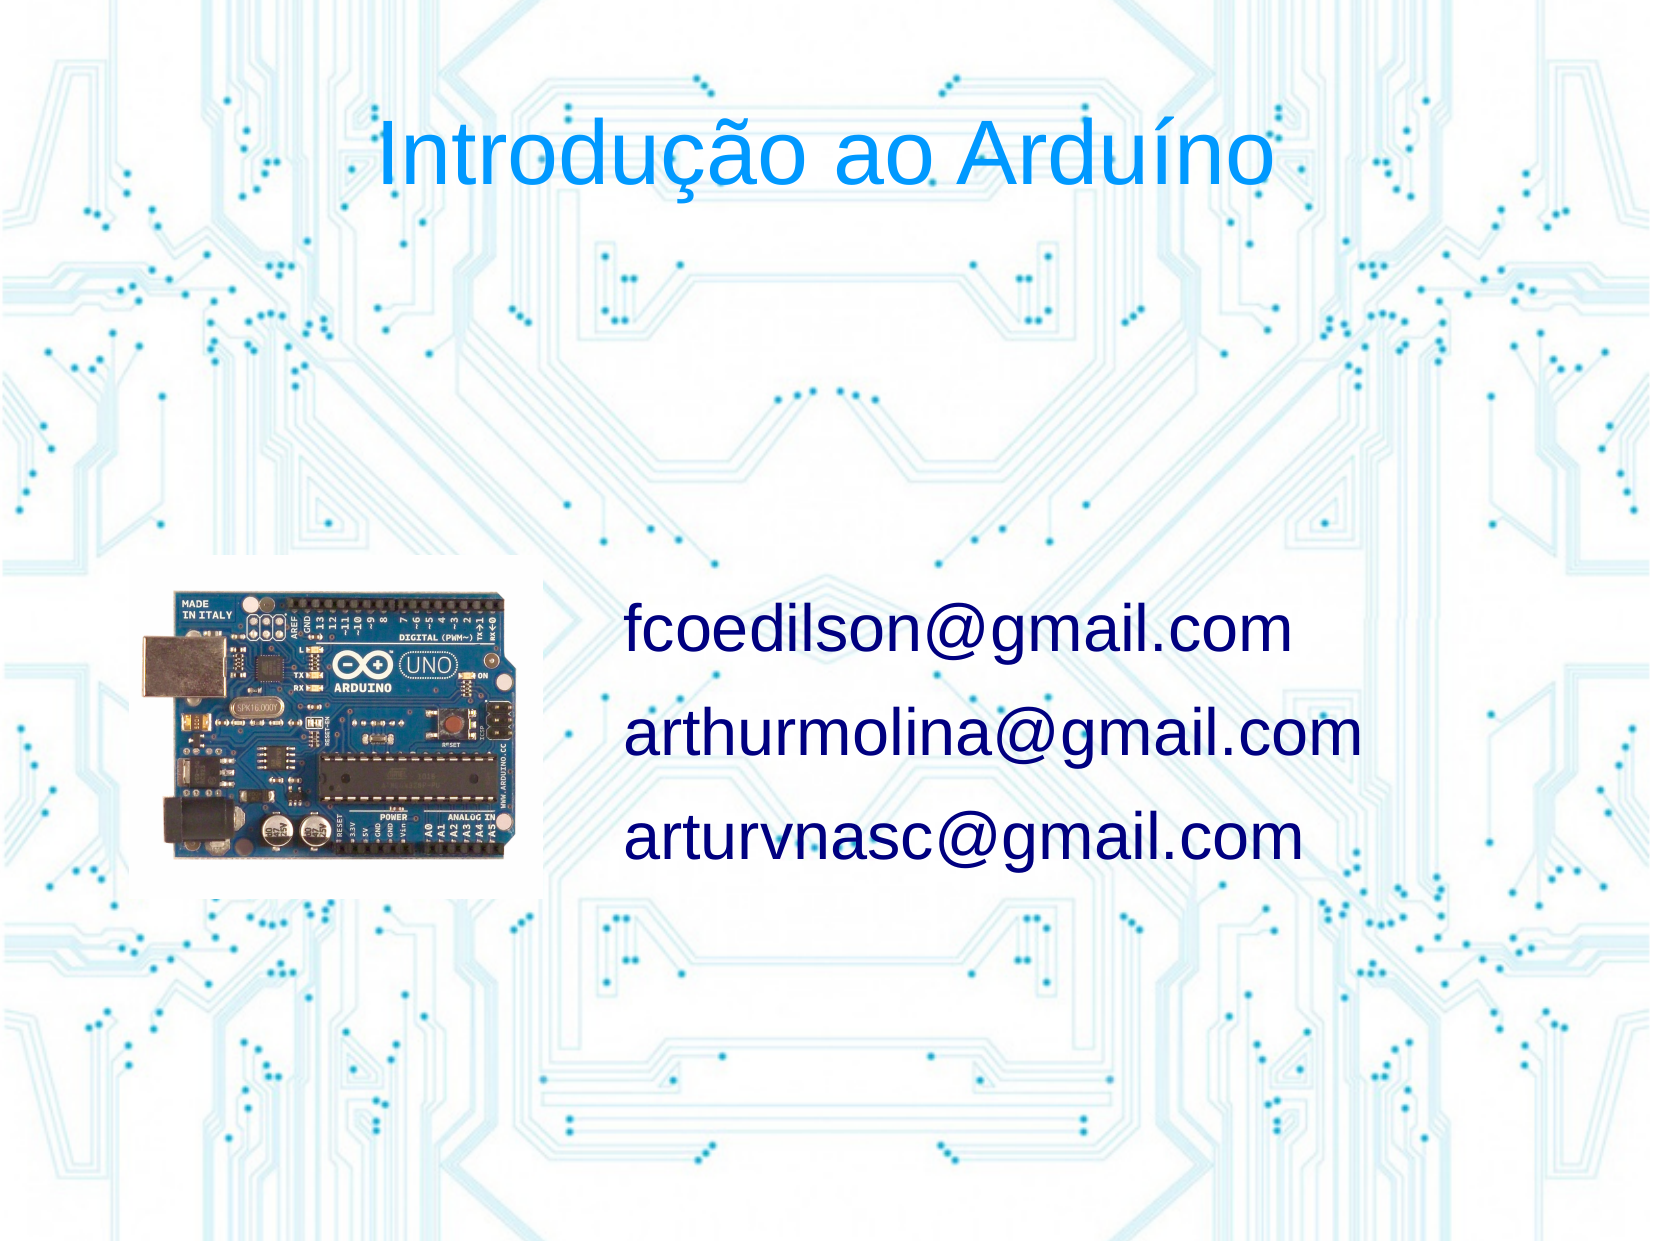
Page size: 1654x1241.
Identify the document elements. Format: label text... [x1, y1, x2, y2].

title Introdução ao Arduíno [82, 49, 1571, 257]
list fcoedilson@gmail.com arthurmolina@gmail.com arturvnasc@gmail.com [552, 590, 1465, 1234]
picture [0, 0, 1654, 1241]
